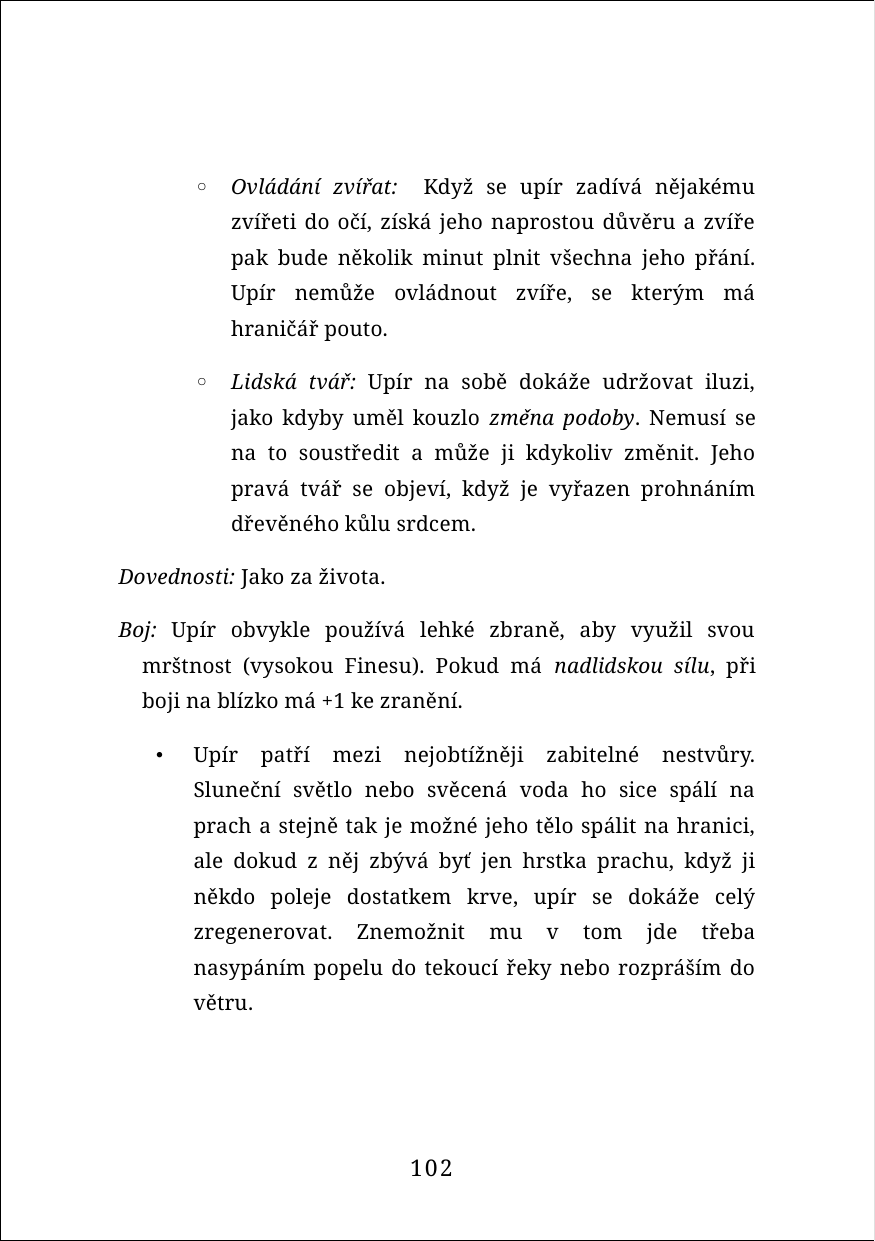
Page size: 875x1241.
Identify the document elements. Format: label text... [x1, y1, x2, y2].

text Boj: Upír obvykle používá lehké zbraně, aby využil svou mrštnost (vysokou Finesu). Pokud má nadlidskou sílu, při boji na blízko má +1 ke zranění. [118, 616, 756, 715]
text Dovednosti: Jako za života. [118, 562, 756, 591]
list Lidská tvář: Upír na sobě dokáže udržovat iluzi, jako kdyby uměl kouzlo změna podoby. Nemusí se na to soustředit a může ji kdykoliv změnit. Jeho pravá tvář se objeví, když je vyřazen prohnáním dřevěného kůlu srdcem. [193, 367, 756, 538]
list Ovládání zvířat: Když se upír zadívá nějakému zvířeti do očí, získá jeho naprostou důvěru a zvíře pak bude několik minut plnit všechna jeho přání. Upír nemůže ovládnout zvíře, se kterým má hraničář pouto. [193, 172, 756, 342]
list Upír patří mezi nejobtížněji zabitelné nestvůry. Sluneční světlo nebo svěcená voda ho sice spálí na prach a stejně tak je možné jeho tělo spálit na hranici, ale dokud z něj zbývá byť jen hrstka prachu, když ji někdo poleje dostatkem krve, upír se dokáže celý zregenerovat. Znemožnit mu v tom jde třeba nasypáním popelu do tekoucí řeky nebo rozpráším do větru. [156, 740, 756, 1017]
